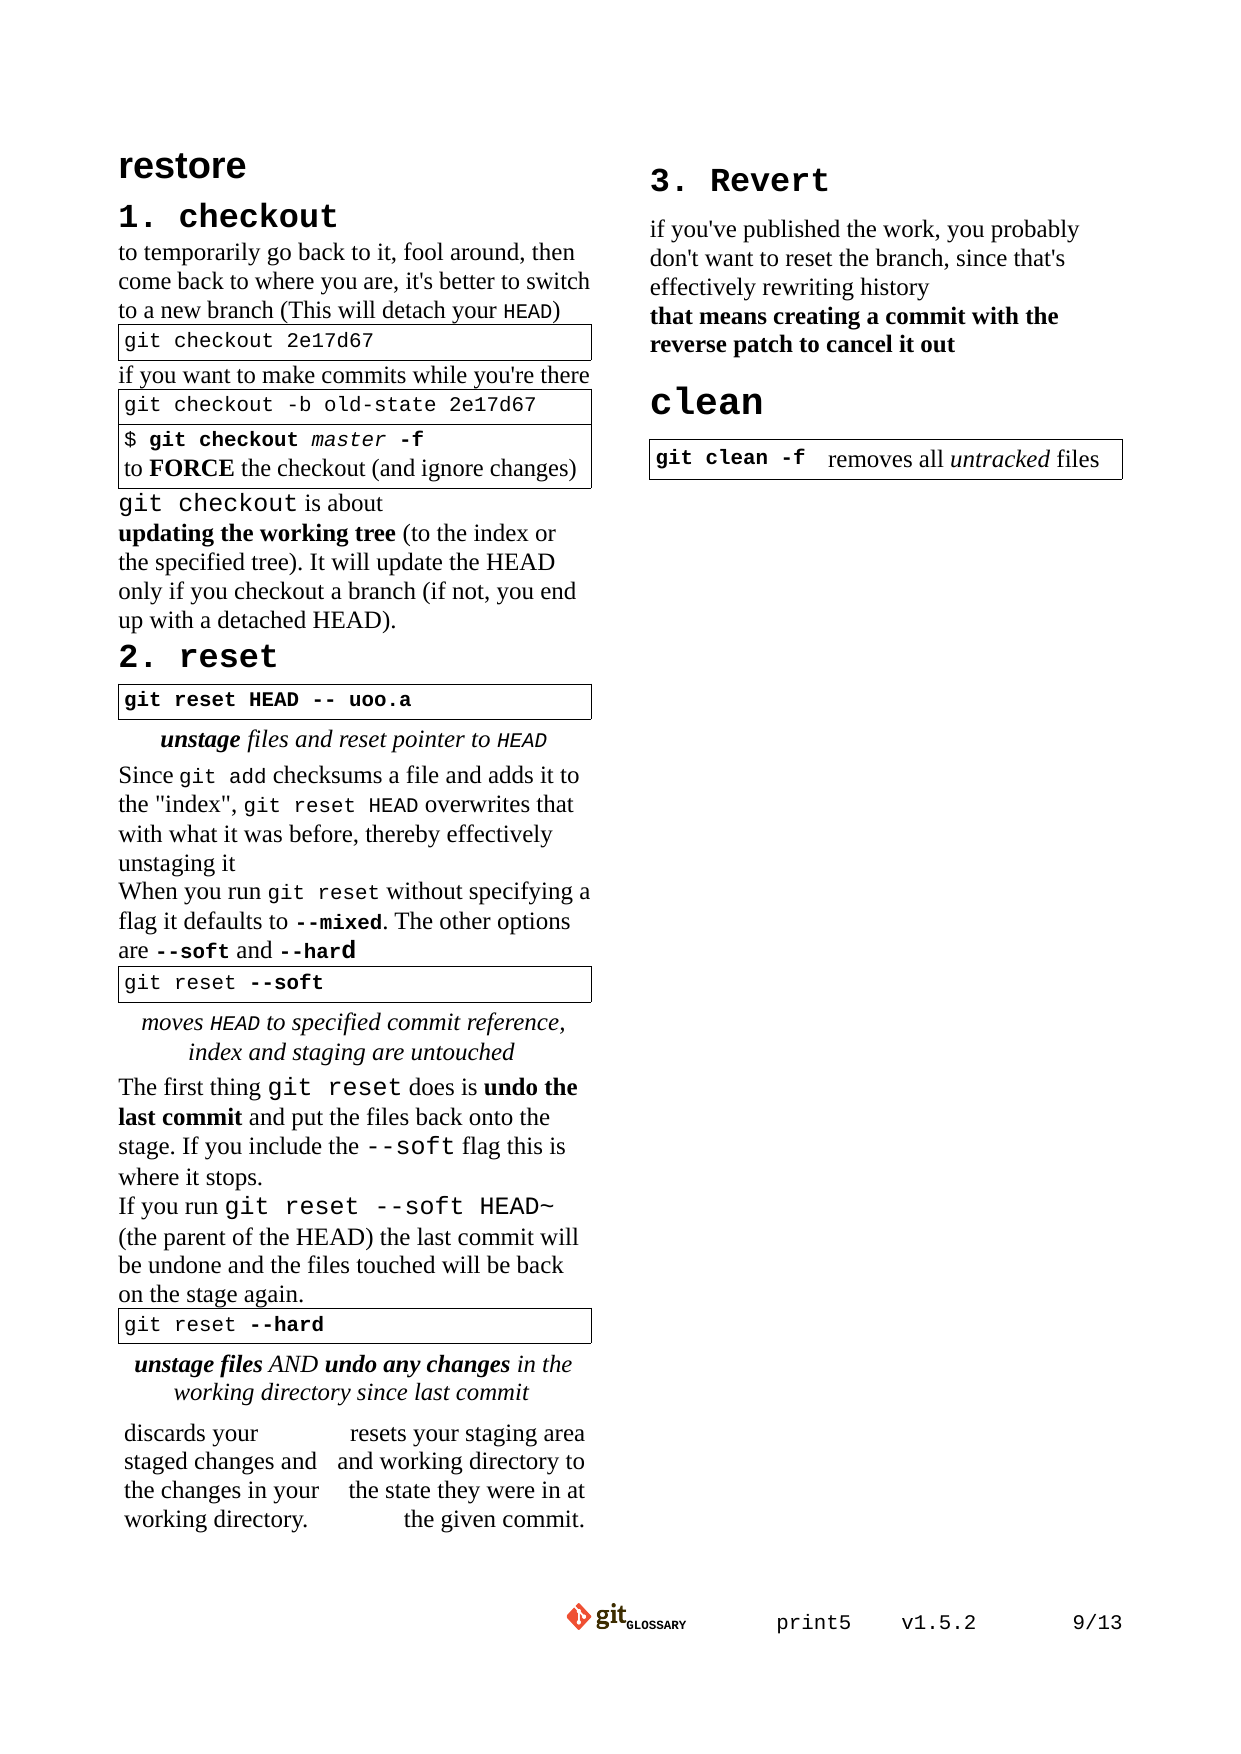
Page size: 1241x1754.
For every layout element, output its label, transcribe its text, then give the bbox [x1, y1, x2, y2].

text that means creating a commit with the reverse patch to cancel it out [649, 301, 1122, 358]
picture [566, 1603, 627, 1630]
text The first thing git reset does is undo the last commit and put the files back onto the stage. If you include the --soft flag this is where it stops. [118, 1072, 591, 1191]
table_header git checkout -b old-state 2e17d67 [119, 390, 591, 424]
table_header git reset HEAD -- uoo.a [119, 685, 591, 719]
subtitle 2. reset [118, 639, 591, 677]
text If you run git reset --soft HEAD~ (the parent of the HEAD) the last commit will be undone and the files touched will be back on the stage again. [118, 1191, 591, 1308]
subtitle 3. Revert [649, 164, 1122, 202]
text Since git add checksums a file and adds it to the "index", git reset HEAD overwrites that with what it was before, thereby effectively unstaging it [118, 760, 591, 876]
text if you've published the work, you probably don't want to reset the branch, since that's effectively rewriting history [649, 214, 1122, 301]
table_header removes all untracked files [822, 440, 1122, 479]
table_header git checkout 2e17d67 [119, 325, 591, 359]
table_header git reset --hard [119, 1309, 591, 1343]
text updating the working tree (to the index or the specified tree). It will update the HEAD only if you checkout a branch (if not, you end up with a detached HEAD). [118, 518, 591, 633]
table_header git reset --soft [119, 967, 591, 1002]
table_cell resets your staging area and working directory to the state they were in at the given commit. [326, 1412, 591, 1538]
table_header git clean -f [650, 440, 822, 479]
subtitle restore [118, 143, 591, 187]
text if you want to make commits while you're there [118, 361, 591, 388]
table_cell $ git checkout master -f to FORCE the checkout (and ignore changes) [119, 425, 591, 488]
subtitle clean [649, 383, 1122, 426]
text git checkout is about [118, 489, 591, 518]
text to temporarily go back to it, fool around, then come back to where you are, it's better to switch to a new branch (This will detach your HEAD) [118, 237, 591, 324]
table_cell unstage files AND undo any changes in the working directory since last commit [118, 1344, 591, 1412]
table_cell unstage files and reset pointer to HEAD [118, 720, 591, 760]
table_cell moves HEAD to specified commit reference, index and staging are untouched [118, 1003, 591, 1072]
text When you run git reset without specifying a flag it defaults to --mixed. The other options are --soft and --hard [118, 876, 591, 966]
subtitle 1. checkout [118, 199, 591, 237]
table_cell discards your staged changes and the changes in your working directory. [118, 1412, 326, 1538]
